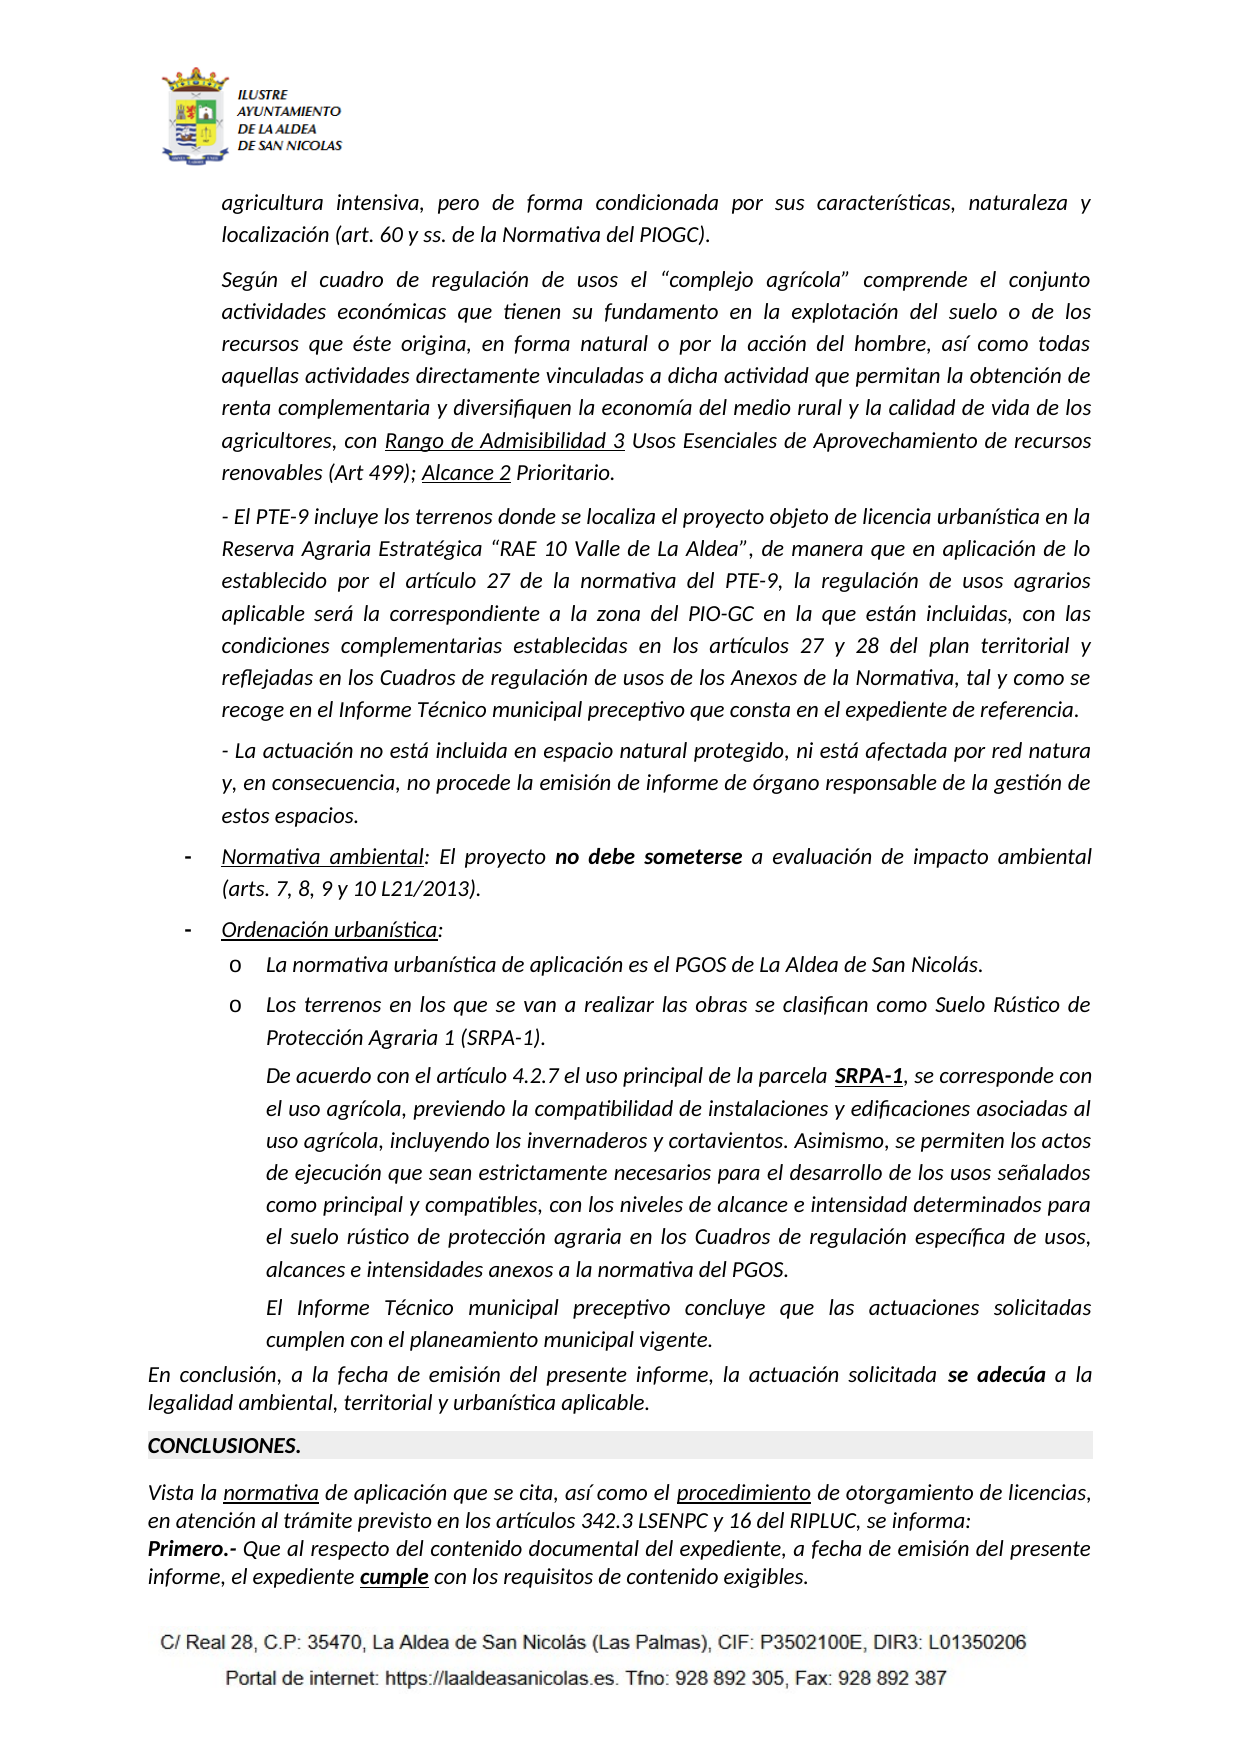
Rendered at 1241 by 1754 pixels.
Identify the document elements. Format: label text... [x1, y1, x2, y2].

list El Informe Técnico municipal preceptivo concluye que las actuaciones solicitadas cumplen con el planeamiento municipal vigente. [266, 1293, 1093, 1353]
list De acuerdo con el artículo 4.2.7 el uso principal de la parcela SRPA-1, se corresponde con el uso agrícola, previendo la compatibilidad de instalaciones y edificaciones asociadas al uso agrícola, incluyendo los invernaderos y cortavientos. Asimismo, se permiten los actos de ejecución que sean estrictamente necesarios para el desarrollo de los usos señalados como principal y compatibles, con los niveles de alcance e intensidad determinados para el suelo rústico de protección agraria en los Cuadros de regulación específica de usos, alcances e intensidades anexos a la normativa del PGOS. [266, 1062, 1093, 1283]
text Primero.- Que al respecto del contenido documental del expediente, a fecha de emisión del presente informe, el expediente cumple con los requisitos de contenido exigibles. [148, 1534, 1093, 1590]
text En conclusión, a la fecha de emisión del presente informe, la actuación solicitada se adecúa a la legalidad ambiental, territorial y urbanística aplicable. [148, 1360, 1093, 1416]
list La normativa urbanística de aplicación es el PGOS de La Aldea de San Nicolás. [228, 950, 1093, 979]
picture [148, 1626, 1034, 1694]
list agricultura intensiva, pero de forma condicionada por sus características, naturaleza y localización (art. 60 y ss. de la Normativa del PIOGC). [184, 188, 1093, 249]
list Según el cuadro de regulación de usos el “complejo agrícola” comprende el conjunto actividades económicas que tienen su fundamento en la explotación del suelo o de los recursos que éste origina, en forma natural o por la acción del hombre, así como todas aquellas actividades directamente vinculadas a dicha actividad que permitan la obtención de renta complementaria y diversifiquen la economía del medio rural y la calidad de vida de los agricultores, con Rango de Admisibilidad 3 Usos Esenciales de Aprovechamiento de recursos renovables (Art 499); Alcance 2 Prioritario. [221, 265, 1093, 486]
picture [148, 59, 358, 173]
text Vista la normativa de aplicación que se cita, así como el procedimiento de otorgamiento de licencias, en atención al trámite previsto en los artículos 342.3 LSENPC y 16 del RIPLUC, se informa: [148, 1478, 1093, 1534]
list - El PTE-9 incluye los terrenos donde se localiza el proyecto objeto de licencia urbanística en la Reserva Agraria Estratégica “RAE 10 Valle de La Aldea”, de manera que en aplicación de lo establecido por el artículo 27 de la normativa del PTE-9, la regulación de usos agrarios aplicable será la correspondiente a la zona del PIO-GC en la que están incluidas, con las condiciones complementarias establecidas en los artículos 27 y 28 del plan territorial y reflejadas en los Cuadros de regulación de usos de los Anexos de la Normativa, tal y como se recoge en el Informe Técnico municipal preceptivo que consta en el expediente de referencia. [221, 502, 1093, 723]
list Ordenación urbanística: [184, 915, 1093, 943]
list Los terrenos en los que se van a realizar las obras se clasifican como Suelo Rústico de Protección Agraria 1 (SRPA-1). [228, 990, 1093, 1051]
list - La actuación no está incluida en espacio natural protegido, ni está afectada por red natura y, en consecuencia, no procede la emisión de informe de órgano responsable de la gestión de estos espacios. [221, 736, 1093, 829]
list Normativa ambiental: El proyecto no debe someterse a evaluación de impacto ambiental (arts. 7, 8, 9 y 10 L21/2013). [184, 842, 1093, 902]
subtitle CONCLUSIONES. [148, 1431, 1093, 1459]
